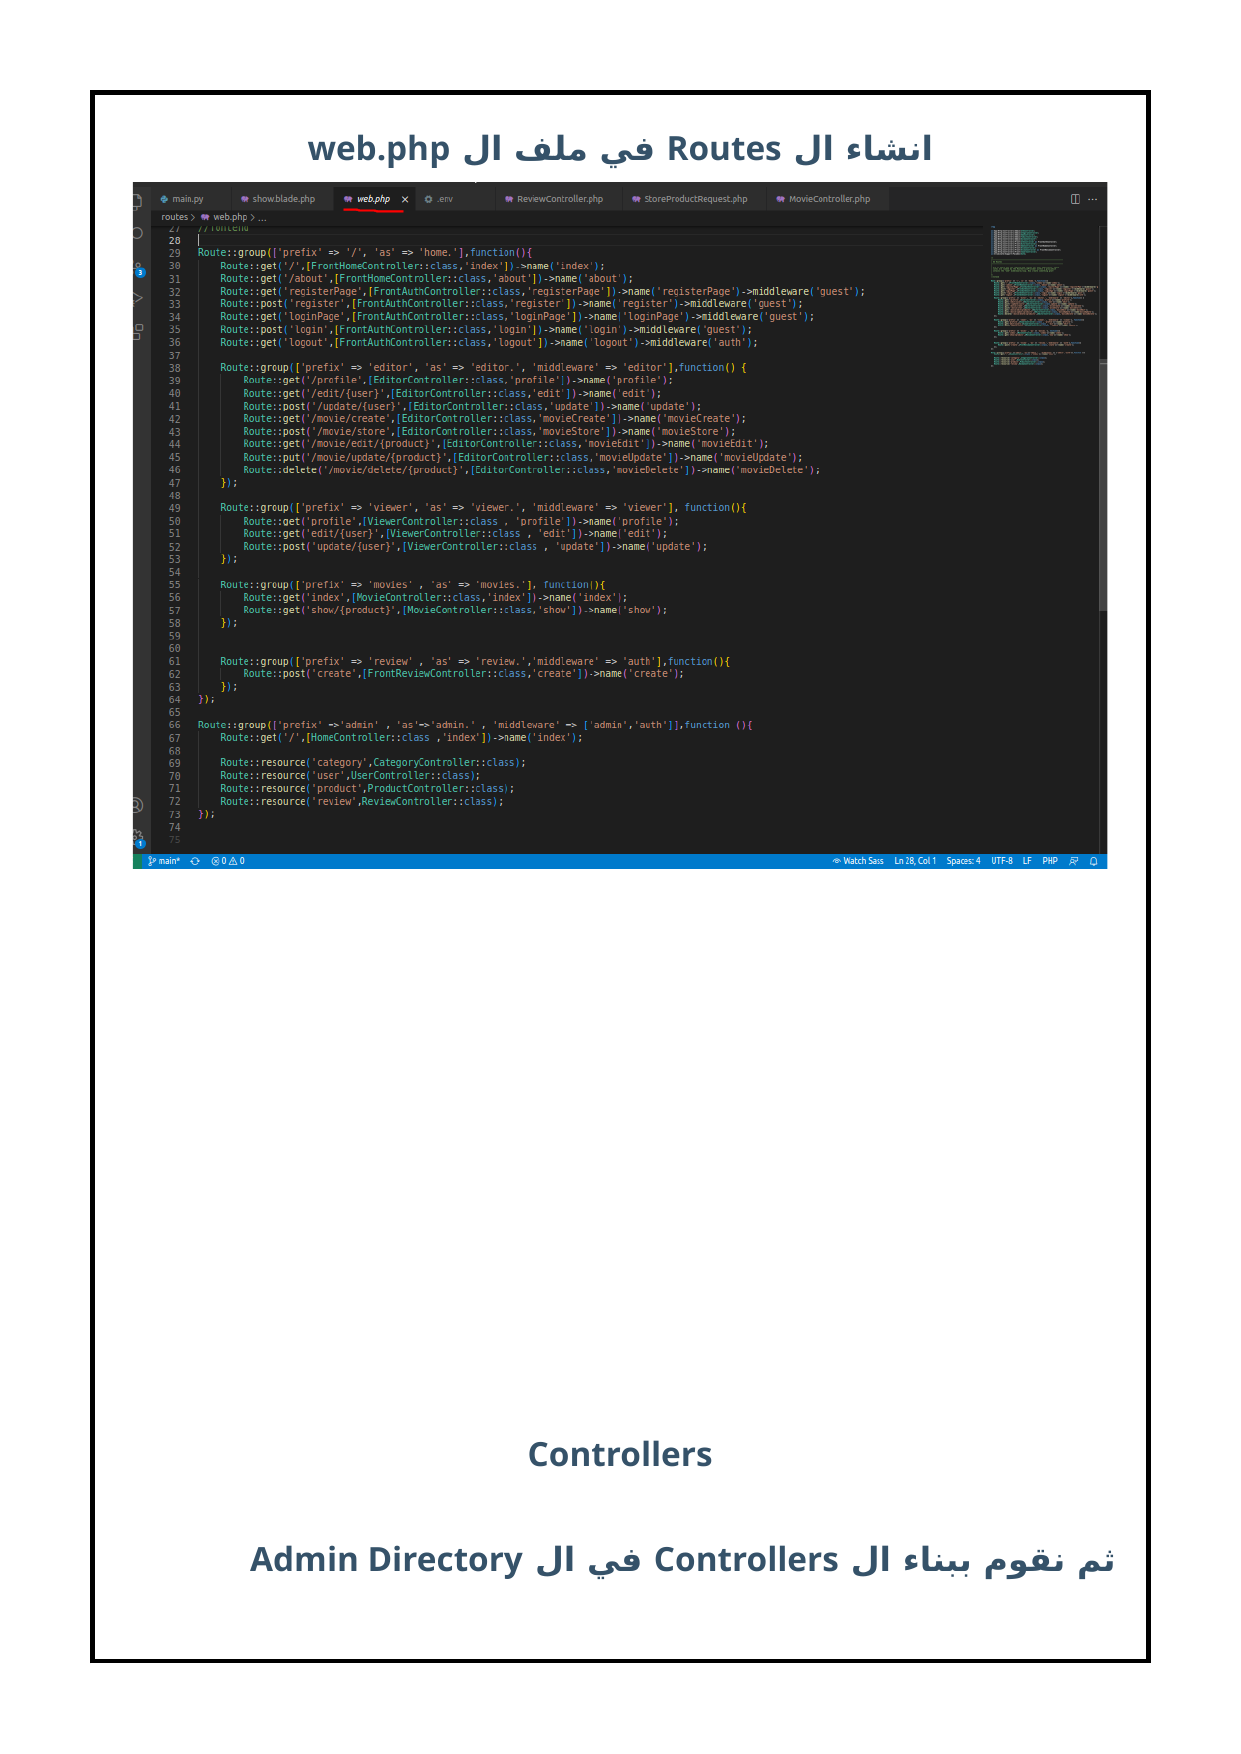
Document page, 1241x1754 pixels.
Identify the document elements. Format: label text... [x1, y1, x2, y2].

picture [132, 182, 1108, 869]
subtitle Controllers [125, 1431, 1116, 1476]
subtitle انشاء ال Routes في ملف ال web.php [125, 125, 1116, 170]
text ثم نقوم ببناء ال Controllers في ال Admin Directory [125, 1536, 1116, 1581]
